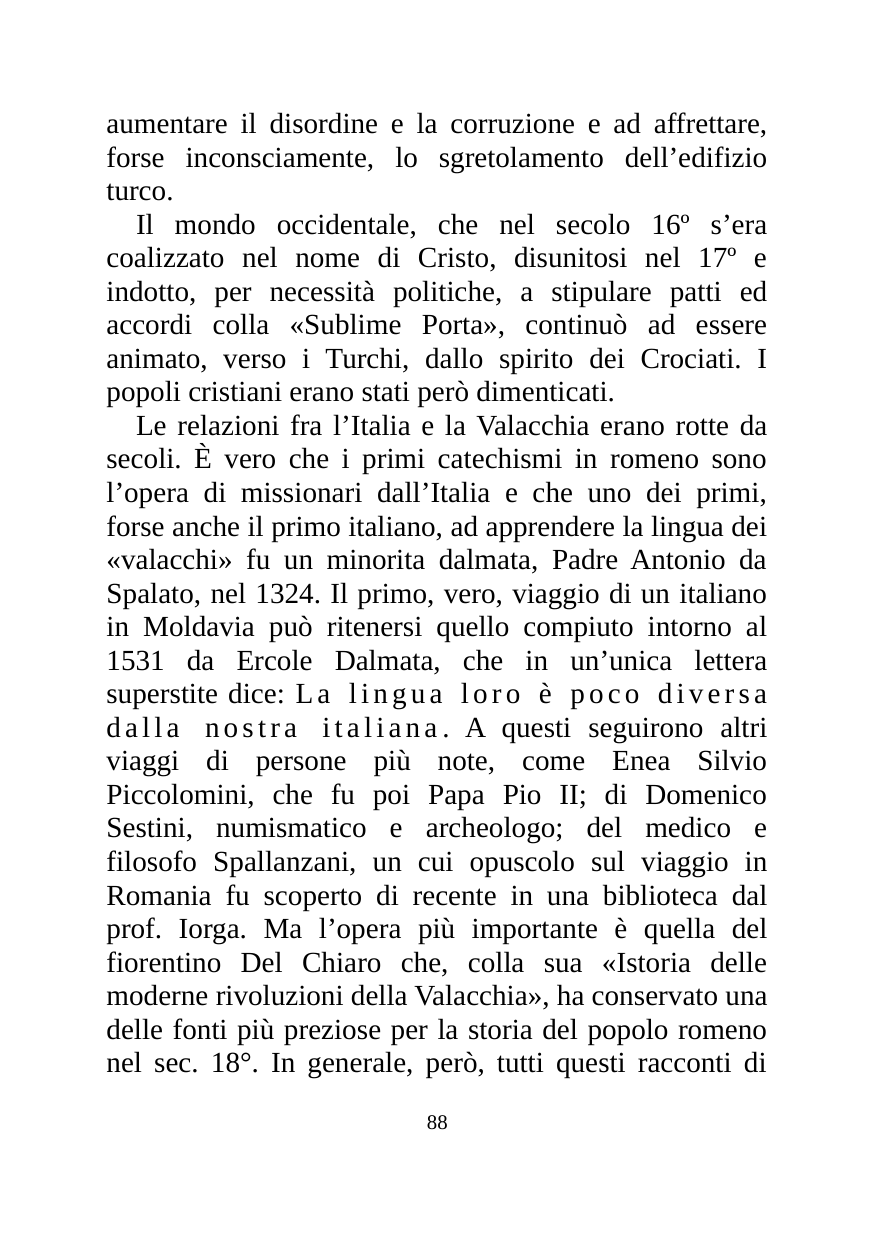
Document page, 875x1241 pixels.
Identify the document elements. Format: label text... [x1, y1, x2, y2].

text aumentare il disordine e la corruzione e ad affrettare, forse inconsciamente, lo sgretolamento dell’edifizio turco. [106, 106, 768, 207]
text Il mondo occidentale, che nel secolo 16º s’era coalizzato nel nome di Cristo, disunitosi nel 17º e indotto, per necessità politiche, a stipulare patti ed accordi colla «Sublime Porta», continuò ad essere animato, verso i Turchi, dallo spirito dei Crociati. I popoli cristiani erano stati però dimenticati. [106, 207, 768, 408]
text Le relazioni fra l’Italia e la Valacchia erano rotte da secoli. È vero che i primi catechismi in romeno sono l’opera di missionari dall’Italia e che uno dei primi, forse anche il primo italiano, ad apprendere la lingua dei «valacchi» fu un minorita dalmata, Padre Antonio da Spalato, nel 1324. Il primo, vero, viaggio di un italiano in Moldavia può ritenersi quello compiuto intorno al 1531 da Ercole Dalmata, che in un’unica lettera superstite dice: La lingua loro è poco diversa dalla nostra italiana. A questi seguirono altri viaggi di persone più note, come Enea Silvio Piccolomini, che fu poi Papa Pio II; di Domenico Sestini, numismatico e archeologo; del medico e filosofo Spallanzani, un cui opuscolo sul viaggio in Romania fu scoperto di recente in una biblioteca dal prof. Iorga. Ma l’opera più importante è quella del fiorentino Del Chiaro che, colla sua «Istoria delle moderne rivoluzioni della Valacchia», ha conservato una delle fonti più preziose per la storia del popolo romeno nel sec. 18°. In generale, però, tutti questi racconti di [106, 408, 768, 1079]
